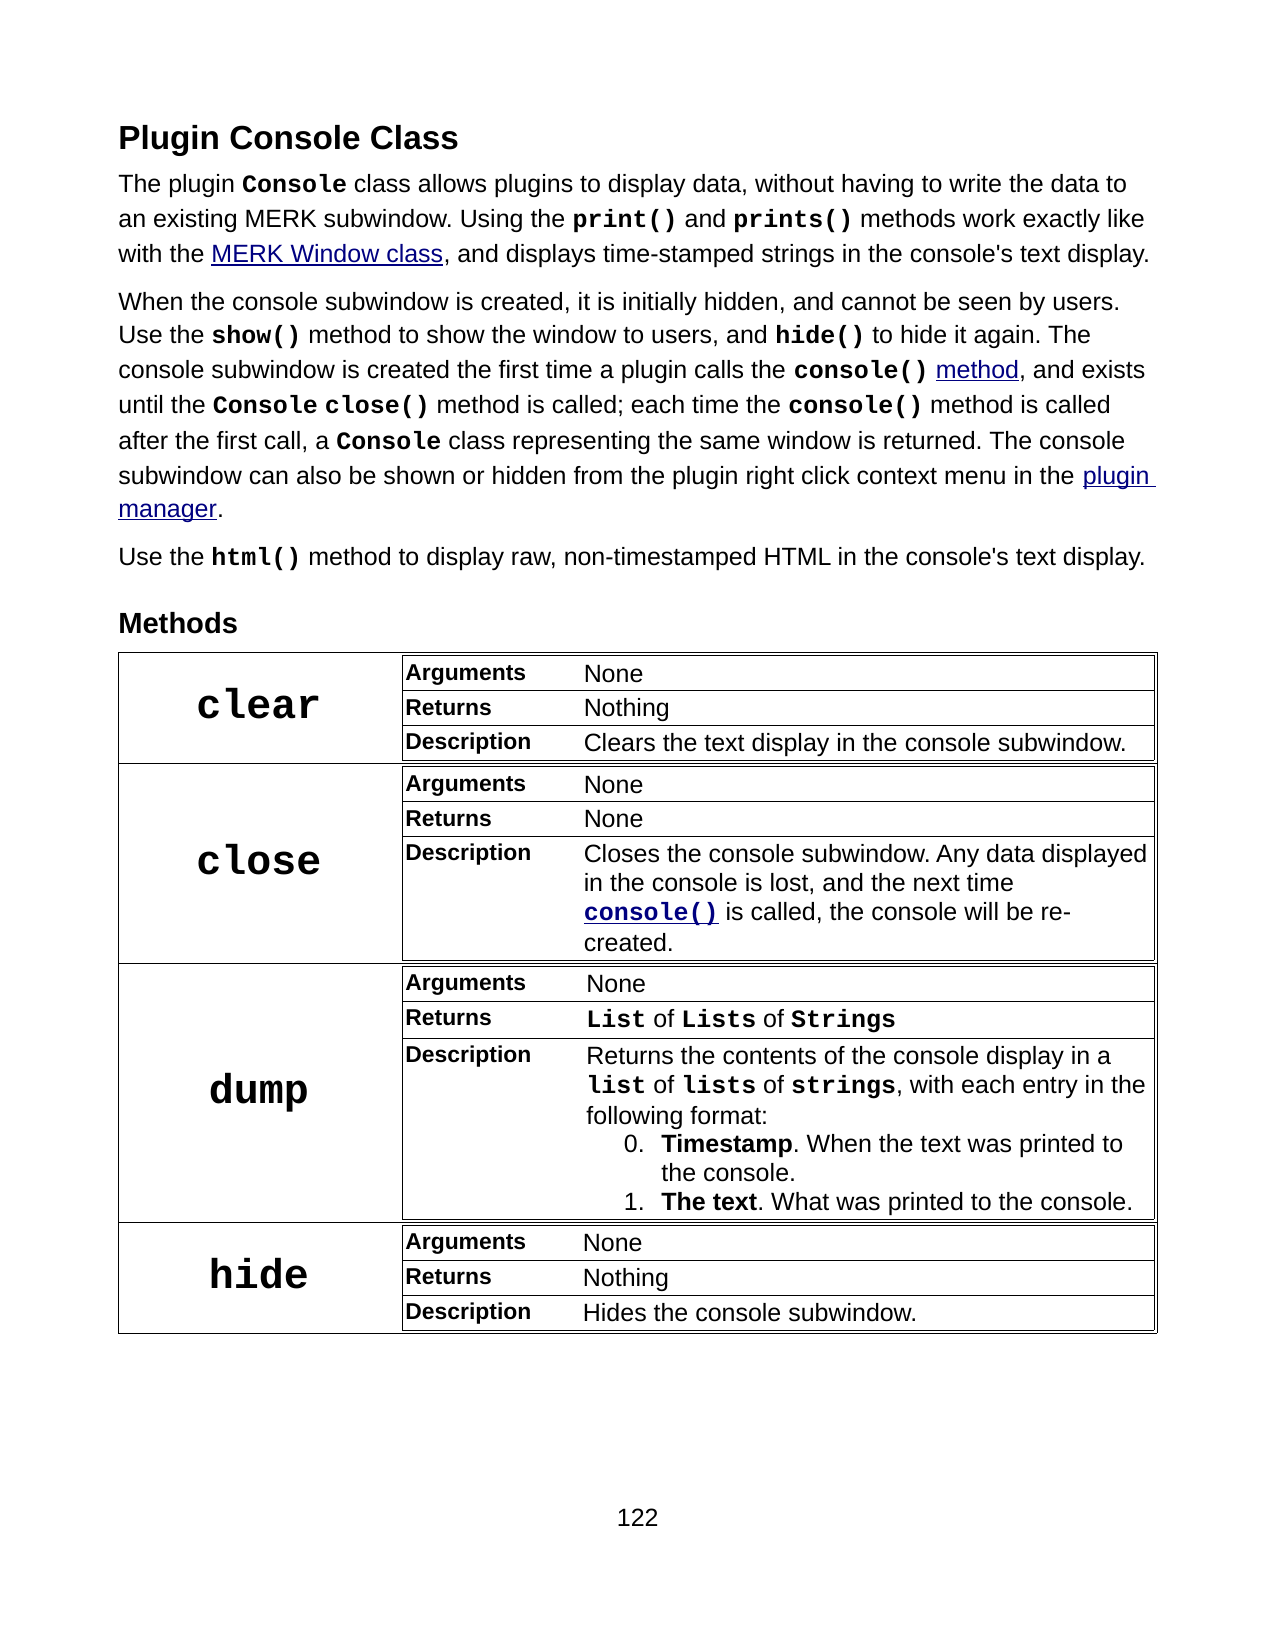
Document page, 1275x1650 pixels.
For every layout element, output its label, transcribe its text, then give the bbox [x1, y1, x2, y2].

table_cell Hides the console subwindow. [580, 1296, 1154, 1330]
table_header None [583, 967, 1154, 1001]
table_cell Nothing [580, 1261, 1154, 1295]
table_cell [399, 964, 1157, 1222]
table_header Arguments [403, 967, 583, 1001]
table_cell Nothing [581, 691, 1154, 725]
table_cell Returns [403, 1002, 583, 1038]
table_cell [399, 764, 1157, 963]
table_header Arguments [403, 1226, 580, 1260]
table_header None [581, 656, 1154, 690]
subtitle Methods [118, 606, 1157, 640]
table_cell [399, 1223, 1157, 1333]
table_cell Description [403, 837, 581, 959]
table_cell Description [403, 726, 581, 760]
table_cell Description [403, 1296, 580, 1330]
table_header None [580, 1226, 1154, 1260]
text The plugin Console class allows plugins to display data, without having to write the data to an existing MERK subwindow. Using the print() and prints() methods work exactly like with the MERK Window class, and displays time-stamped strings in the console's text display. [118, 169, 1157, 268]
table_header Arguments [403, 767, 581, 801]
table_cell Returns [403, 1261, 580, 1295]
table_cell List of Lists of Strings [583, 1002, 1154, 1038]
table_cell Closes the console subwindow. Any data displayed in the console is lost, and the next time console() is called, the console will be re-created. [581, 837, 1154, 959]
text When the console subwindow is created, it is initially hidden, and cannot be seen by users. Use the show() method to show the window to users, and hide() to hide it again. The console subwindow is created the first time a plugin calls the console() method, and exists until the Console close() method is called; each time the console() method is called after the first call, a Console class representing the same window is returned. The console subwindow can also be shown or hidden from the plugin right click context menu in the plugin manager. [118, 287, 1157, 523]
table_cell hide [119, 1223, 399, 1333]
text Use the html() method to display raw, non-timestamped HTML in the console's text display. [118, 542, 1157, 572]
table_header clear [119, 653, 399, 763]
table_cell dump [119, 964, 399, 1222]
table_cell None [581, 802, 1154, 836]
table_cell close [119, 764, 399, 963]
table_cell Clears the text display in the console subwindow. [581, 726, 1154, 760]
table_cell Returns [403, 691, 581, 725]
subtitle Plugin Console Class [118, 118, 1157, 157]
table_header Arguments [403, 656, 581, 690]
table_cell Returns [403, 802, 581, 836]
table_header [399, 653, 1157, 763]
table_header None [581, 767, 1154, 801]
table_cell Returns the contents of the console display in a list of lists of strings, with each entry in the following format: Timestamp. When the text was printed to the console. The text. What was printed to the console. [583, 1039, 1154, 1219]
table_cell Description [403, 1039, 583, 1219]
